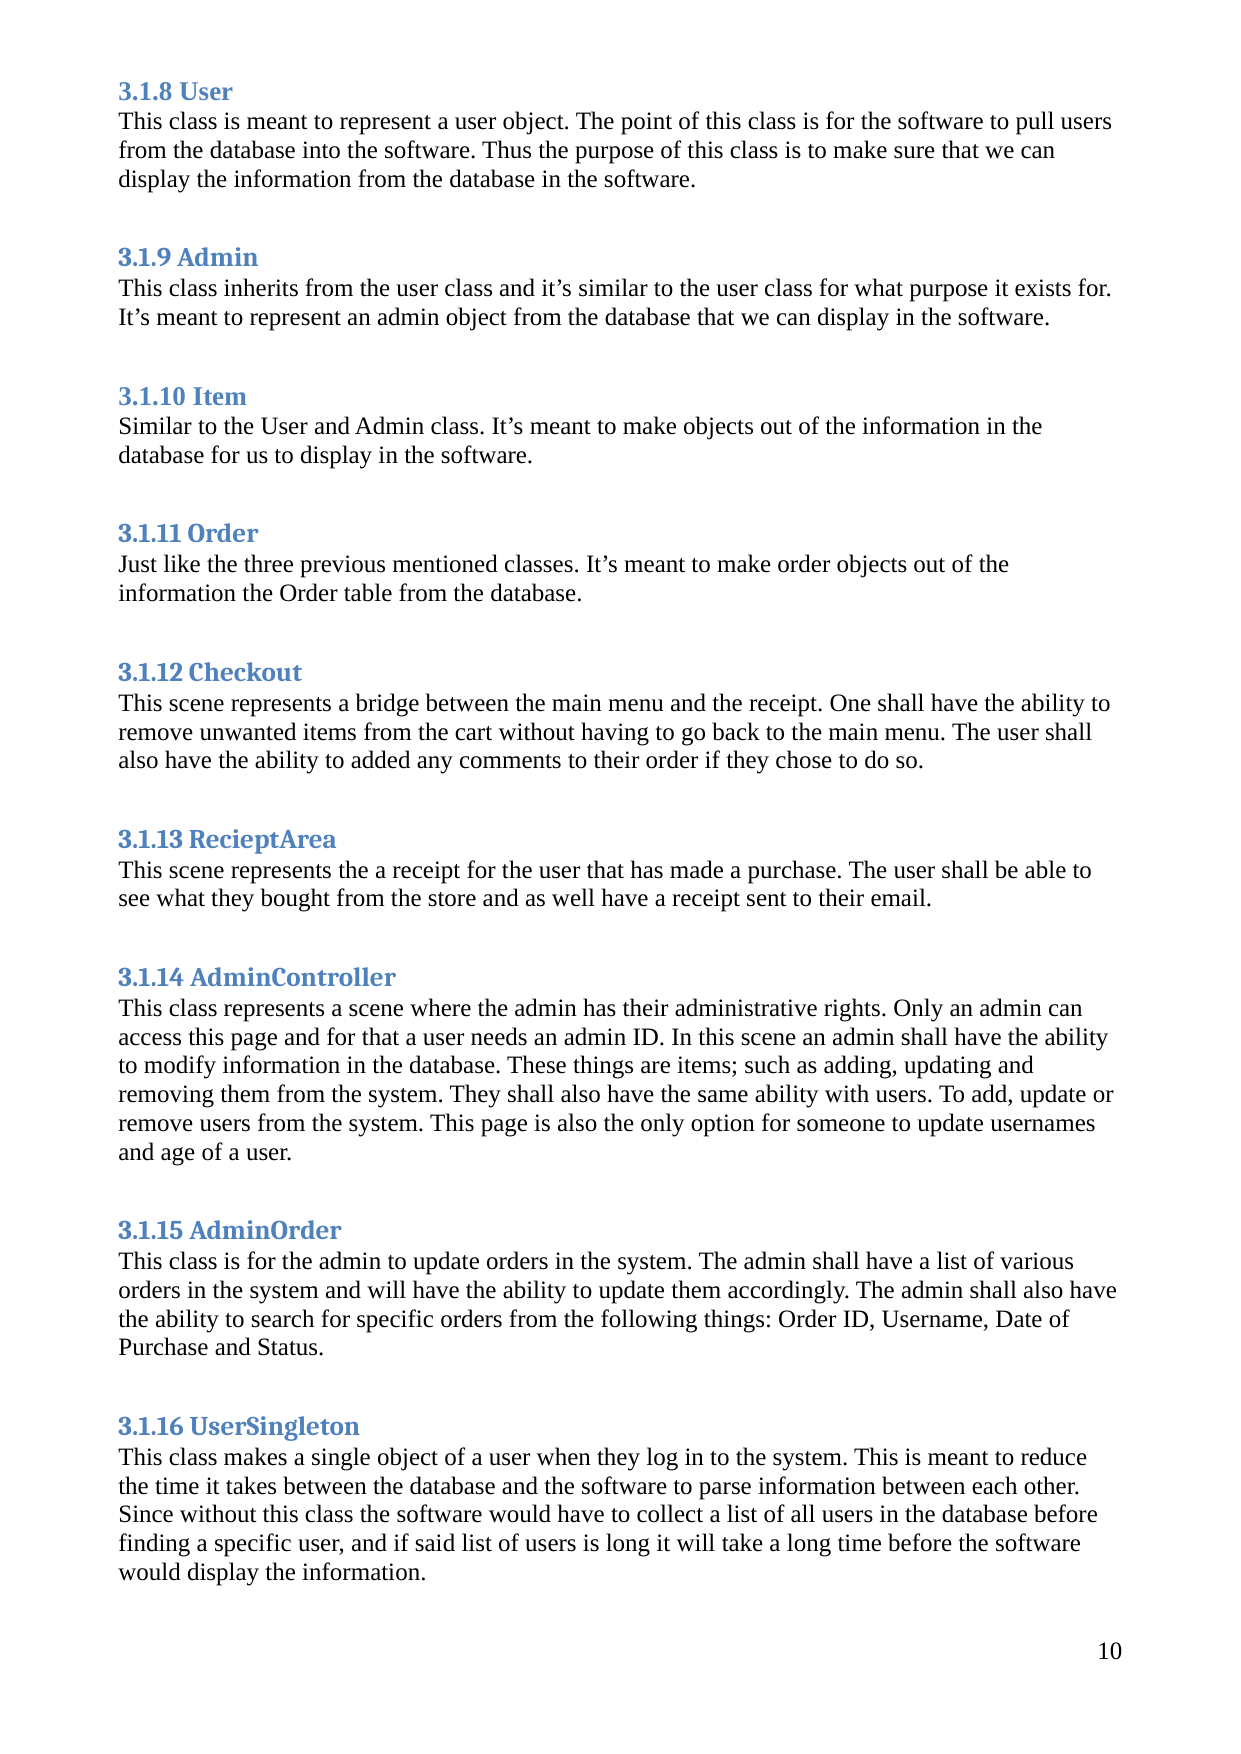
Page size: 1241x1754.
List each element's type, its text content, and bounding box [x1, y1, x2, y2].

text This class makes a single object of a user when they log in to the system. This is meant to reduce the time it takes between the database and the software to parse information between each other. Since without this class the software would have to collect a list of all users in the database before finding a specific user, and if said list of users is long it will take a long time before the software would display the information. [118, 1442, 1122, 1586]
text Just like the three previous mentioned classes. It’s meant to make order objects out of the information the Order table from the database. [118, 549, 1122, 607]
text Similar to the User and Admin class. It’s meant to make objects out of the information in the database for us to display in the software. [118, 411, 1122, 469]
text This class is meant to represent a user object. The point of this class is for the software to pull users from the database into the software. Thus the purpose of this class is to make sure that we can display the information from the database in the software. [118, 106, 1122, 192]
subtitle 3.1.11 Order [118, 518, 1122, 549]
text This class is for the admin to update orders in the system. The admin shall have a list of various orders in the system and will have the ability to update them accordingly. The admin shall also have the ability to search for specific orders from the following things: Order ID, Username, Date of Purchase and Status. [118, 1246, 1122, 1361]
text This class inherits from the user class and it’s similar to the user class for what purpose it exists for. It’s meant to represent an admin object from the database that we can display in the software. [118, 273, 1122, 331]
subtitle 3.1.16 UserSingleton [118, 1411, 1122, 1442]
text This class represents a scene where the admin has their administrative rights. Only an admin can access this page and for that a user needs an admin ID. In this scene an admin shall have the ability to modify information in the database. These things are items; such as adding, updating and removing them from the system. They shall also have the same ability with users. To add, update or remove users from the system. This page is also the only option for someone to update usernames and age of a user. [118, 993, 1122, 1166]
subtitle 3.1.13 RecieptArea [118, 824, 1122, 855]
subtitle 3.1.9 Admin [118, 242, 1122, 273]
subtitle 3.1.10 Item [118, 380, 1122, 411]
subtitle 3.1.14 AdminController [118, 962, 1122, 993]
subtitle 3.1.8 User [118, 75, 1122, 106]
text This scene represents a bridge between the main menu and the receipt. One shall have the ability to remove unwanted items from the cart without having to go back to the main menu. The user shall also have the ability to added any comments to their order if they chose to do so. [118, 688, 1122, 774]
subtitle 3.1.15 AdminOrder [118, 1215, 1122, 1246]
subtitle 3.1.12 Checkout [118, 657, 1122, 688]
text This scene represents the a receipt for the user that has made a purchase. The user shall be able to see what they bought from the store and as well have a receipt sent to their email. [118, 855, 1122, 912]
